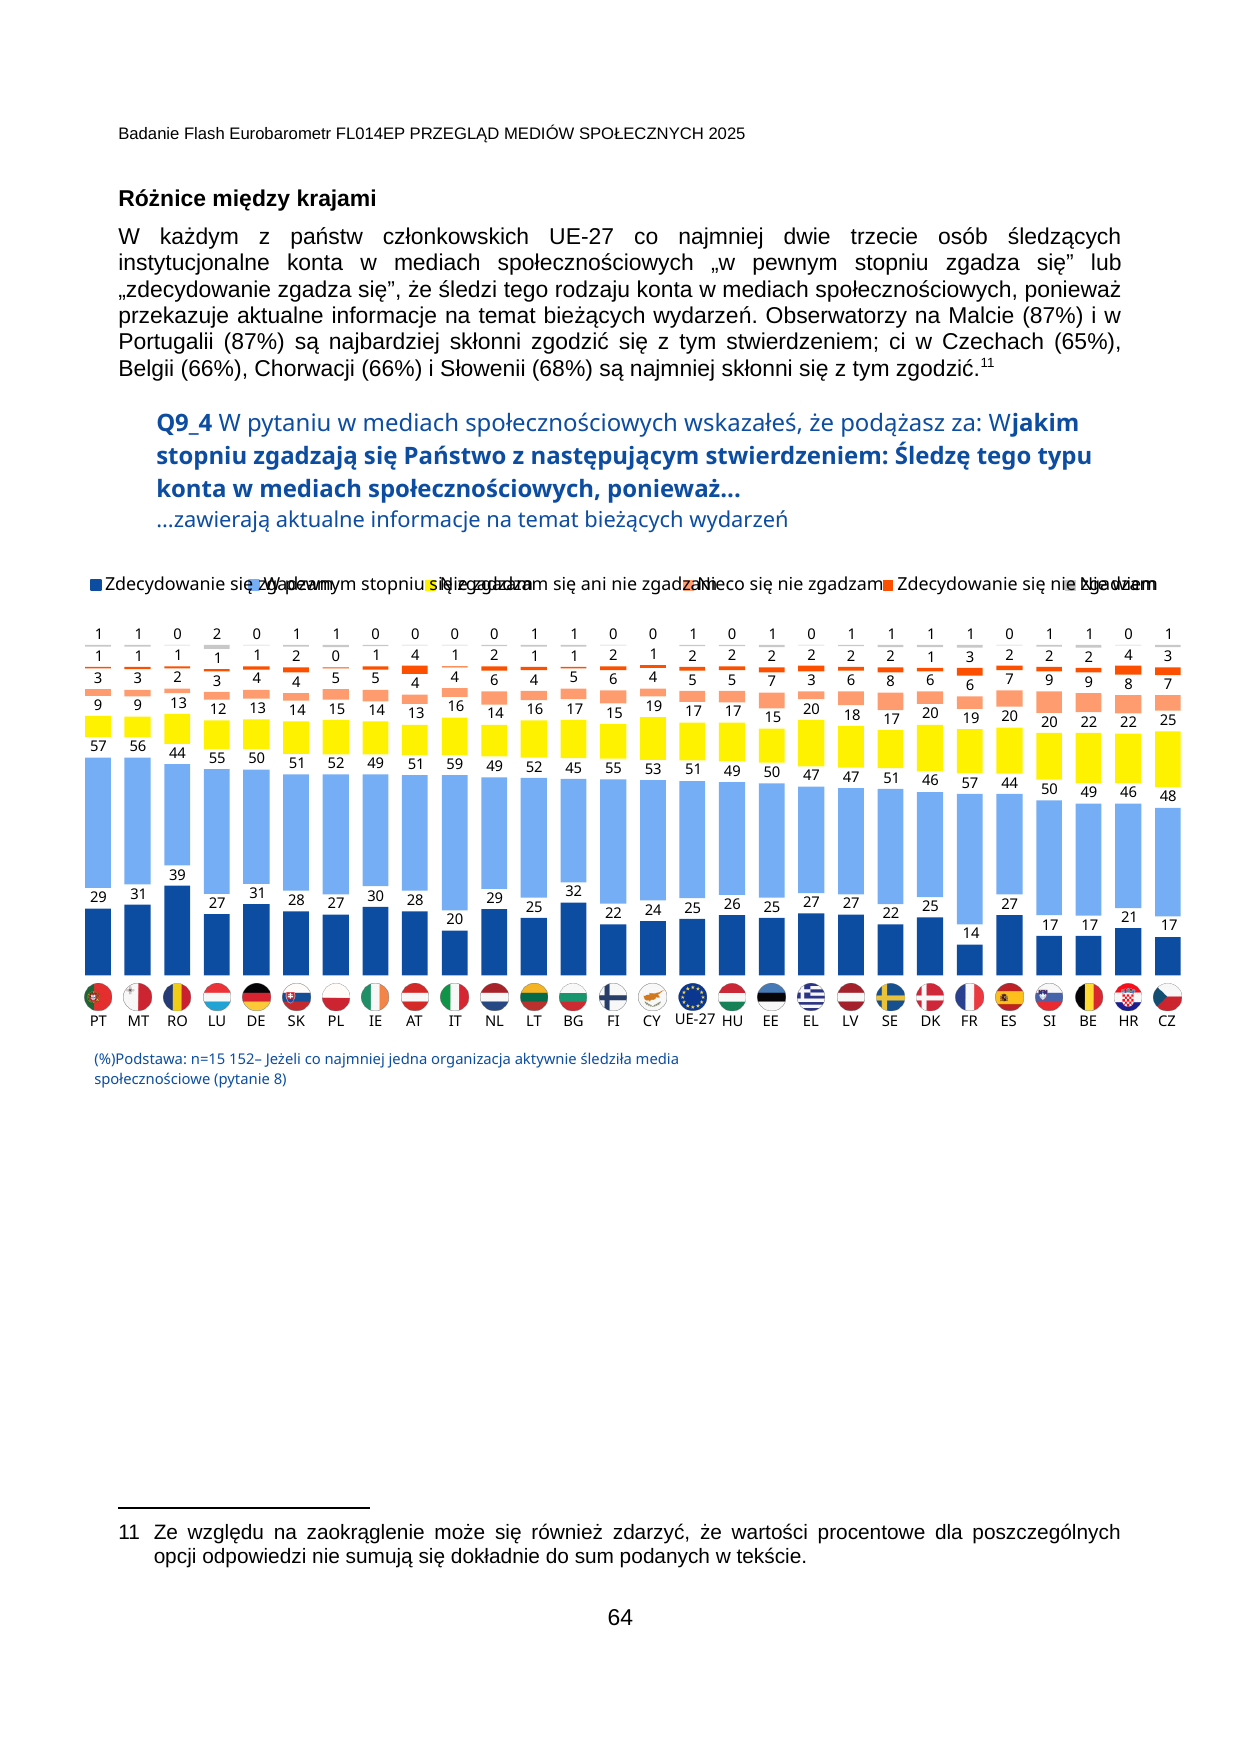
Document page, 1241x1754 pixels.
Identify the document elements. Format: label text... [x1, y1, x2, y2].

picture [837, 983, 865, 1011]
picture [282, 983, 311, 1011]
picture [242, 983, 271, 1011]
picture [401, 983, 429, 1011]
picture [599, 983, 627, 1011]
picture [638, 983, 667, 1011]
picture [520, 983, 548, 1011]
picture [797, 983, 825, 1011]
picture [955, 983, 984, 1011]
picture [123, 983, 152, 1011]
picture [84, 983, 112, 1011]
text Ze względu na zaokrąglenie może się również zdarzyć, że wartości procentowe dla poszczególnych opcji odpowiedzi nie sumują się dokładnie do sum podanych w tekście. [118, 1520, 1122, 1568]
text Różnice między krajami [118, 184, 1122, 211]
picture [678, 983, 707, 1011]
text W każdym z państw członkowskich UE-27 co najmniej dwie trzecie osób śledzących instytucjonalne konta w mediach społecznościowych „w pewnym stopniu zgadza się” lub „zdecydowanie zgadza się”, że śledzi tego rodzaju konta w mediach społecznościowych, ponieważ przekazuje aktualne informacje na temat bieżących wydarzeń. Obserwatorzy na Malcie (87%) i w Portugalii (87%) są najbardziej skłonni zgodzić się z tym stwierdzeniem; ci w Czechach (65%), Belgii (66%), Chorwacji (66%) i Słowenii (68%) są najmniej skłonni się z tym zgodzić. [118, 223, 1122, 381]
picture [995, 983, 1024, 1011]
picture [1114, 983, 1142, 1011]
picture [440, 983, 469, 1011]
picture [322, 983, 350, 1011]
picture [1075, 983, 1103, 1011]
picture [757, 983, 786, 1011]
picture [559, 983, 587, 1011]
picture [916, 983, 944, 1011]
picture [1035, 983, 1063, 1011]
picture [718, 983, 746, 1011]
picture [1153, 983, 1182, 1011]
picture [163, 983, 191, 1011]
picture [480, 983, 509, 1011]
picture [876, 983, 905, 1011]
picture [361, 983, 389, 1011]
picture [203, 983, 231, 1011]
